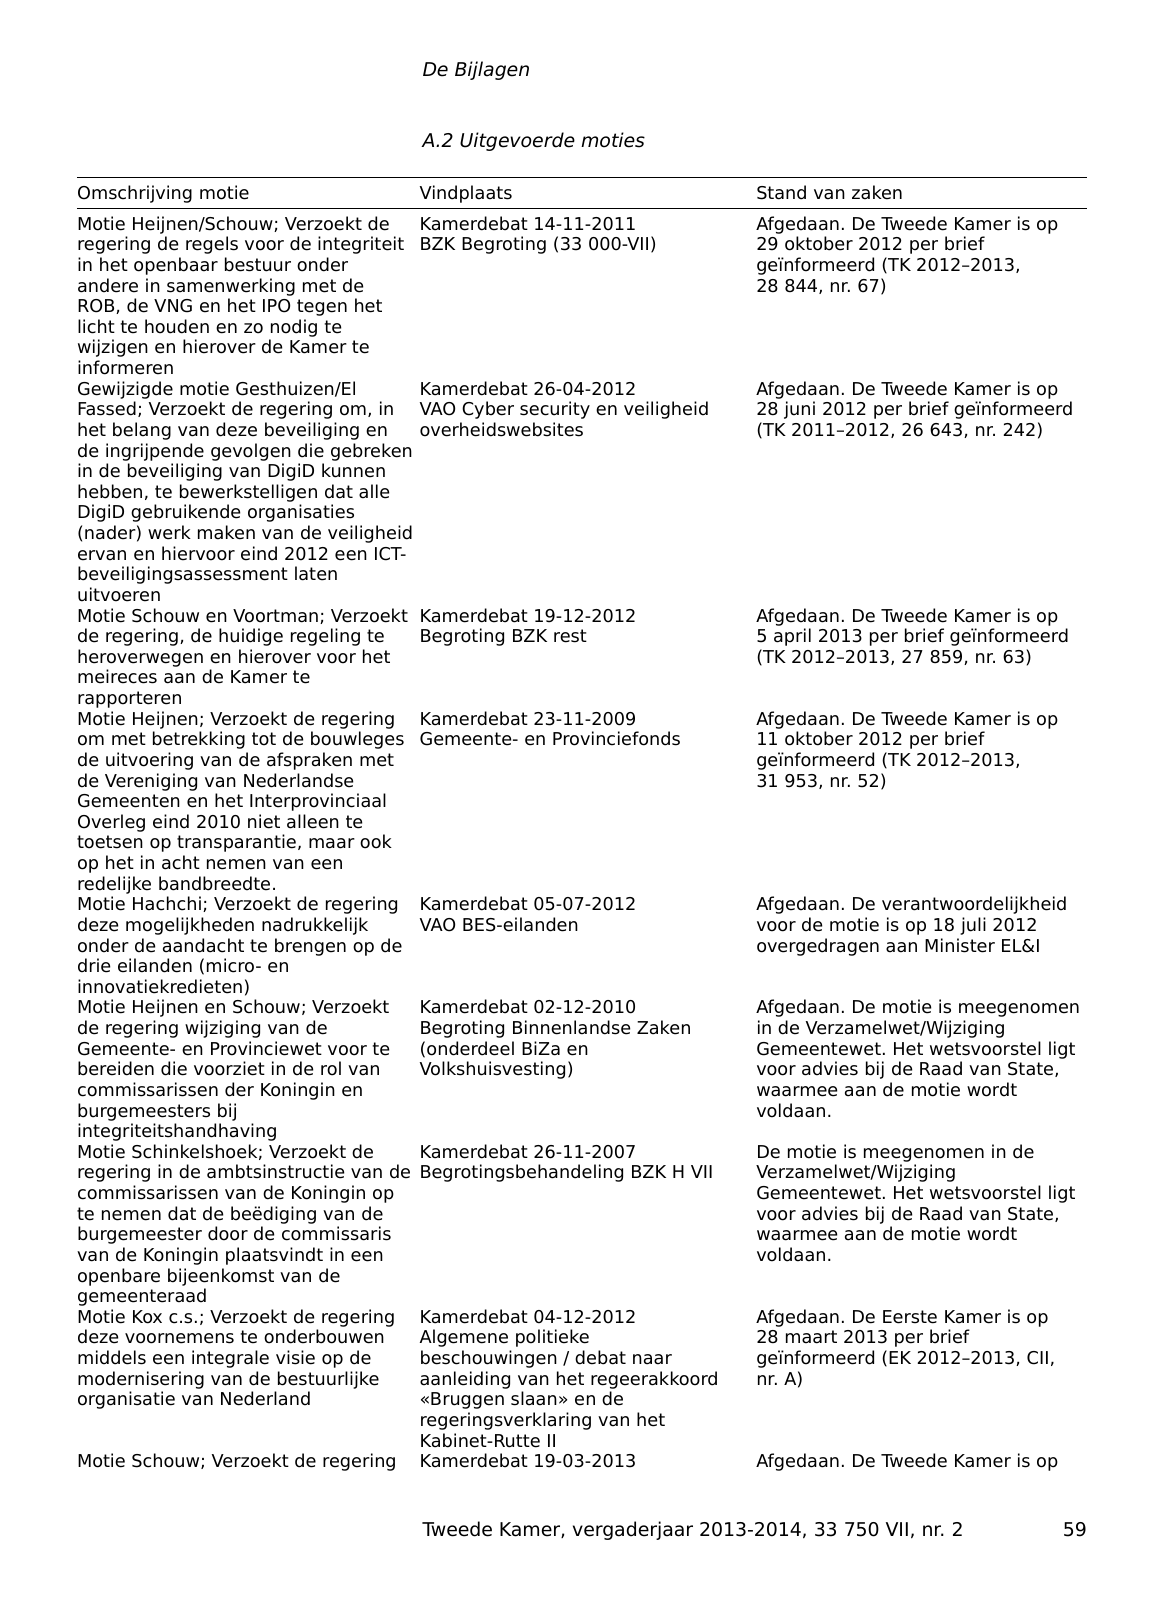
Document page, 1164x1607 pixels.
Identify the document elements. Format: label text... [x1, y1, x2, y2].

table_cell Motie Schinkelshoek; Verzoekt de regering in de ambtsinstructie van de commissarissen van de Koningin op te nemen dat de beëdiging van de burgemeester door de commissaris van de Koningin plaatsvindt in een openbare bijeenkomst van de gemeenteraad [77, 1142, 413, 1307]
table_header Stand van zaken [750, 178, 1087, 208]
table_cell Afgedaan. De verantwoordelijkheid voor de motie is op 18 juli 2012 overgedragen aan Minister EL&I [750, 894, 1087, 997]
table_cell Kamerdebat 14-11-2011 BZK Begroting (33 000-VII) [413, 209, 750, 379]
table_cell Kamerdebat 19-03-2013 [413, 1451, 750, 1472]
subtitle A.2 Uitgevoerde moties [422, 130, 1087, 152]
table_cell Gewijzigde motie Gesthuizen/El Fassed; Verzoekt de regering om, in het belang van deze beveiliging en de ingrijpende gevolgen die gebreken in de beveiliging van DigiD kunnen hebben, te bewerkstelligen dat alle DigiD gebruikende organisaties (nader) werk maken van de veiligheid ervan en hiervoor eind 2012 een ICT-beveiligingsassessment laten uitvoeren [77, 379, 413, 606]
table_cell Kamerdebat 19-12-2012 Begroting BZK rest [413, 606, 750, 709]
table_cell Motie Heijnen en Schouw; Verzoekt de regering wijziging van de Gemeente- en Provinciewet voor te bereiden die voorziet in de rol van commissarissen der Koningin en burgemeesters bij integriteitshandhaving [77, 998, 413, 1142]
table_cell Afgedaan. De Tweede Kamer is op 5 april 2013 per brief geïnformeerd (TK 2012–2013, 27 859, nr. 63) [750, 606, 1087, 709]
table_cell Kamerdebat 02-12-2010 Begroting Binnenlandse Zaken (onderdeel BiZa en Volkshuisvesting) [413, 998, 750, 1142]
table_cell Afgedaan. De Tweede Kamer is op 29 oktober 2012 per brief geïnformeerd (TK 2012–2013, 28 844, nr. 67) [750, 209, 1087, 379]
table_cell Kamerdebat 26-11-2007 Begrotingsbehandeling BZK H VII [413, 1142, 750, 1307]
table_cell Motie Hachchi; Verzoekt de regering deze mogelijkheden nadrukkelijk onder de aandacht te brengen op de drie eilanden (micro- en innovatiekredieten) [77, 894, 413, 997]
table_cell Motie Heijnen/Schouw; Verzoekt de regering de regels voor de integriteit in het openbaar bestuur onder andere in samenwerking met de ROB, de VNG en het IPO tegen het licht te houden en zo nodig te wijzigen en hierover de Kamer te informeren [77, 209, 413, 379]
table_cell De motie is meegenomen in de Verzamelwet/Wijziging Gemeentewet. Het wetsvoorstel ligt voor advies bij de Raad van State, waarmee aan de motie wordt voldaan. [750, 1142, 1087, 1307]
table_cell Kamerdebat 23-11-2009 Gemeente- en Provinciefonds [413, 709, 750, 894]
table_header Omschrijving motie [77, 178, 413, 208]
table_header Vindplaats [413, 178, 750, 208]
table_cell Afgedaan. De Tweede Kamer is op [750, 1451, 1087, 1472]
table_cell Kamerdebat 04-12-2012 Algemene politieke beschouwingen / debat naar aanleiding van het regeerakkoord «Bruggen slaan» en de regeringsverklaring van het Kabinet-Rutte II [413, 1307, 750, 1451]
table_cell Kamerdebat 05-07-2012 VAO BES-eilanden [413, 894, 750, 997]
table_cell Motie Kox c.s.; Verzoekt de regering deze voornemens te onderbouwen middels een integrale visie op de modernisering van de bestuurlijke organisatie van Nederland [77, 1307, 413, 1451]
table_cell Motie Schouw; Verzoekt de regering [77, 1451, 413, 1472]
table_cell Afgedaan. De Eerste Kamer is op 28 maart 2013 per brief geïnformeerd (EK 2012–2013, CII, nr. A) [750, 1307, 1087, 1451]
table_cell Motie Heijnen; Verzoekt de regering om met betrekking tot de bouwleges de uitvoering van de afspraken met de Vereniging van Nederlandse Gemeenten en het Interprovinciaal Overleg eind 2010 niet alleen te toetsen op transparantie, maar ook op het in acht nemen van een redelijke bandbreedte. [77, 709, 413, 894]
table_cell Kamerdebat 26-04-2012 VAO Cyber security en veiligheid overheidswebsites [413, 379, 750, 606]
table_cell Afgedaan. De Tweede Kamer is op 11 oktober 2012 per brief geïnformeerd (TK 2012–2013, 31 953, nr. 52) [750, 709, 1087, 894]
table_cell Afgedaan. De Tweede Kamer is op 28 juni 2012 per brief geïnformeerd (TK 2011–2012, 26 643, nr. 242) [750, 379, 1087, 606]
table_cell Afgedaan. De motie is meegenomen in de Verzamelwet/Wijziging Gemeentewet. Het wetsvoorstel ligt voor advies bij de Raad van State, waarmee aan de motie wordt voldaan. [750, 998, 1087, 1142]
table_cell Motie Schouw en Voortman; Verzoekt de regering, de huidige regeling te heroverwegen en hierover voor het meireces aan de Kamer te rapporteren [77, 606, 413, 709]
